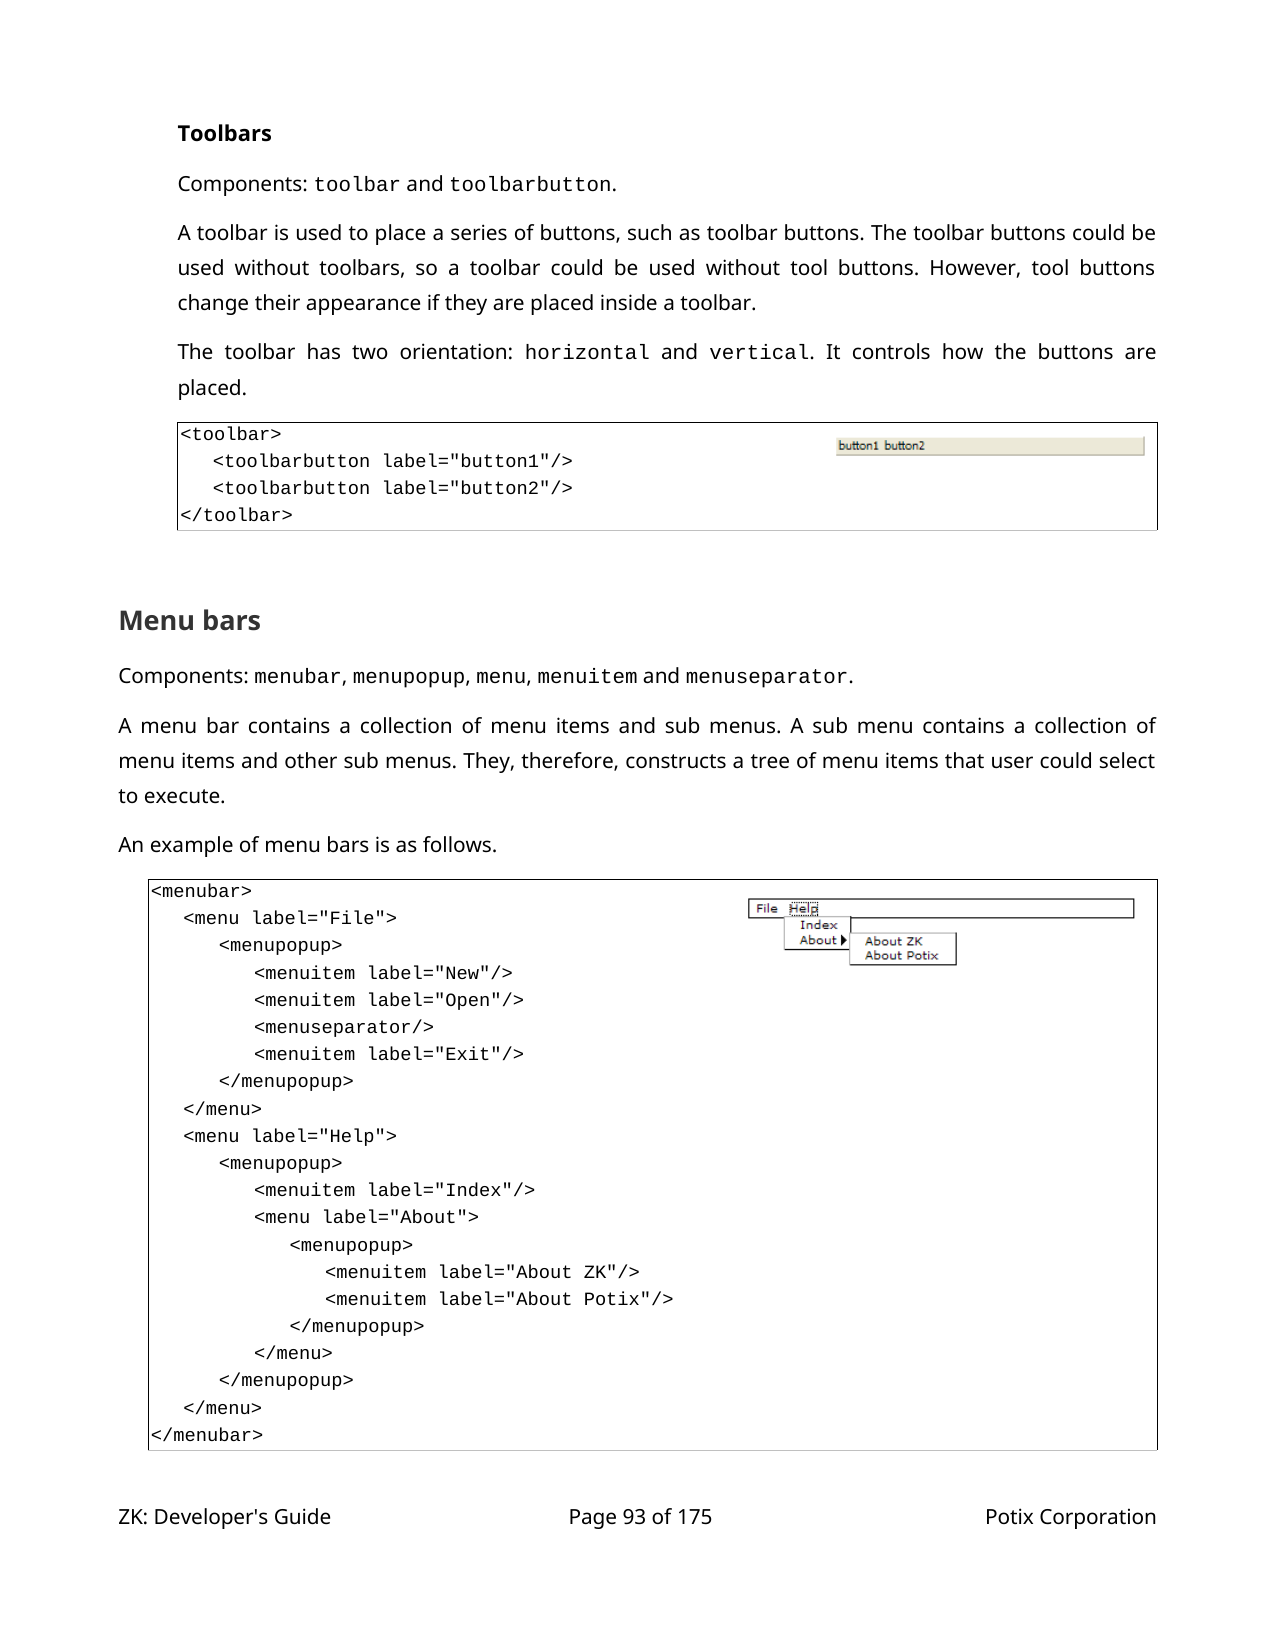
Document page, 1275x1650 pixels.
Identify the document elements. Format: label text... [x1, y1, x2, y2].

subtitle Toolbars [177, 118, 1157, 148]
text </menu> [149, 1096, 1157, 1121]
text </menupopup> [149, 1368, 1157, 1393]
text <menupopup> [149, 1232, 1157, 1257]
text <menupopup> [149, 1151, 1157, 1175]
text <toolbarbutton label="button1"/> [178, 449, 1157, 473]
text An example of menu bars is as follows. [118, 830, 1157, 858]
text A menu bar contains a collection of menu items and sub menus. A sub menu contains a collection of menu items and other sub menus. They, therefore, constructs a tree of menu items that user could select to execute. [118, 711, 1157, 809]
text [1139, 906, 1157, 930]
text </menubar> [149, 1423, 1157, 1450]
picture [834, 433, 1147, 457]
text <toolbar> [178, 423, 1157, 446]
text </menu> [149, 1341, 1157, 1365]
text The toolbar has two orientation: horizontal and vertical. It controls how the buttons are placed. [177, 337, 1157, 401]
text <menupopup> [149, 933, 746, 958]
subtitle Menu bars [118, 601, 1157, 638]
text </toolbar> [178, 503, 1157, 530]
text <menuitem label="About Potix"/> [149, 1287, 1157, 1311]
text </menupopup> [149, 1069, 1157, 1093]
text <menuitem label="About ZK"/> [149, 1259, 1157, 1284]
text Components: toolbar and toolbarbutton. [177, 169, 1157, 197]
text <menu label="File"> [149, 906, 746, 930]
text [1139, 933, 1157, 958]
text <menuitem label="Exit"/> [149, 1042, 1157, 1066]
text <toolbarbutton label="button2"/> [178, 476, 1157, 500]
picture [746, 896, 1139, 969]
text </menupopup> [149, 1314, 1157, 1338]
text </menu> [149, 1396, 1157, 1420]
text <menu label="Help"> [149, 1124, 1157, 1148]
text <menuseparator/> [149, 1015, 1157, 1039]
text <menuitem label="New"/> [149, 961, 1157, 985]
text A toolbar is used to place a series of buttons, such as toolbar buttons. The toolbar buttons could be used without toolbars, so a toolbar could be used without tool buttons. However, tool buttons change their appearance if they are placed inside a toolbar. [177, 218, 1157, 317]
text <menu label="About"> [149, 1205, 1157, 1229]
text <menubar> [149, 880, 1157, 903]
text <menuitem label="Open"/> [149, 988, 1157, 1012]
text <menuitem label="Index"/> [149, 1178, 1157, 1202]
text Components: menubar, menupopup, menu, menuitem and menuseparator. [118, 662, 1157, 690]
